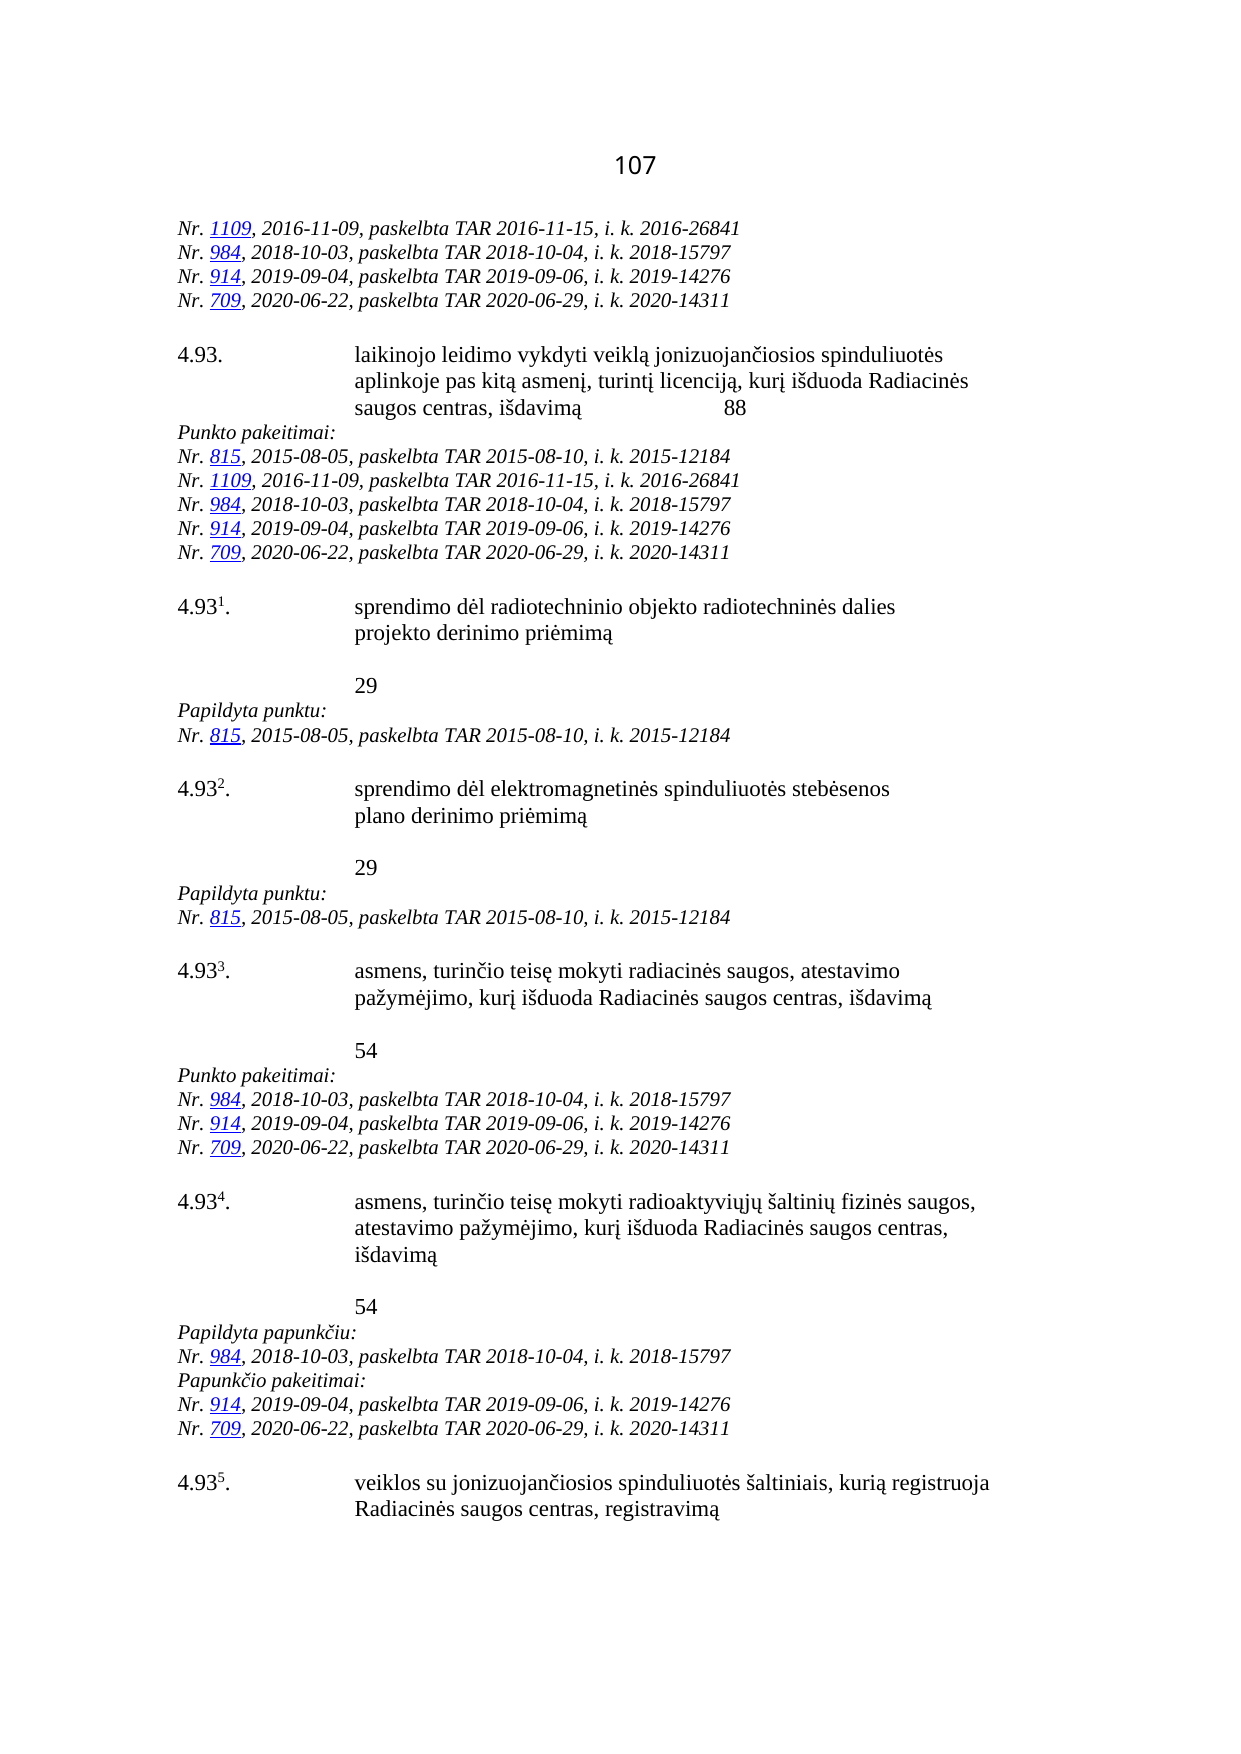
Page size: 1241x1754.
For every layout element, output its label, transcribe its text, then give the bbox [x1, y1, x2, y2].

text Papildyta papunkčiu: [177, 1320, 1093, 1344]
text Nr. 815, 2015-08-05, paskelbta TAR 2015-08-10, i. k. 2015-12184 [177, 905, 1093, 929]
text 4.935. veiklos su jonizuojančiosios spinduliuotės šaltiniais, kurią registruoja Radiacinės saugos centras, registravimą [177, 1469, 1004, 1522]
text 4.932. sprendimo dėl elektromagnetinės spinduliuotės stebėsenos [177, 775, 945, 802]
text Nr. 709, 2020-06-22, paskelbta TAR 2020-06-29, i. k. 2020-14311 [177, 1135, 1093, 1159]
text Nr. 984, 2018-10-03, paskelbta TAR 2018-10-04, i. k. 2018-15797 [177, 1344, 1093, 1368]
text 4.933. asmens, turinčio teisę mokyti radiacinės saugos, atestavimo pažymėjimo, kurį išduoda Radiacinės saugos centras, išdavimą 54 [177, 958, 1004, 1063]
text projekto derinimo priėmimą 29 [354, 619, 945, 698]
text 4.934. asmens, turinčio teisę mokyti radioaktyviųjų šaltinių fizinės saugos, atestavimo pažymėjimo, kurį išduoda Radiacinės saugos centras, išdavimą 54 [177, 1188, 1004, 1320]
text Nr. 984, 2018-10-03, paskelbta TAR 2018-10-04, i. k. 2018-15797 [177, 492, 1093, 516]
text Nr. 815, 2015-08-05, paskelbta TAR 2015-08-10, i. k. 2015-12184 [177, 722, 1093, 747]
text Nr. 1109, 2016-11-09, paskelbta TAR 2016-11-15, i. k. 2016-26841 [177, 468, 1093, 492]
text Nr. 815, 2015-08-05, paskelbta TAR 2015-08-10, i. k. 2015-12184 [177, 444, 1093, 468]
text Nr. 709, 2020-06-22, paskelbta TAR 2020-06-29, i. k. 2020-14311 [177, 540, 1093, 564]
text Papildyta punktu: [177, 881, 1093, 905]
text Nr. 914, 2019-09-04, paskelbta TAR 2019-09-06, i. k. 2019-14276 [177, 1392, 1093, 1416]
text Nr. 914, 2019-09-04, paskelbta TAR 2019-09-06, i. k. 2019-14276 [177, 516, 1093, 540]
text 4.931. sprendimo dėl radiotechninio objekto radiotechninės dalies [177, 593, 945, 619]
text Nr. 914, 2019-09-04, paskelbta TAR 2019-09-06, i. k. 2019-14276 [177, 264, 1093, 288]
text Nr. 709, 2020-06-22, paskelbta TAR 2020-06-29, i. k. 2020-14311 [177, 288, 1093, 312]
text Nr. 984, 2018-10-03, paskelbta TAR 2018-10-04, i. k. 2018-15797 [177, 240, 1093, 264]
text Punkto pakeitimai: [177, 1063, 1093, 1087]
text Punkto pakeitimai: [177, 420, 1093, 444]
text Nr. 709, 2020-06-22, paskelbta TAR 2020-06-29, i. k. 2020-14311 [177, 1416, 1093, 1440]
text Nr. 1109, 2016-11-09, paskelbta TAR 2016-11-15, i. k. 2016-26841 [177, 216, 1093, 240]
text Nr. 984, 2018-10-03, paskelbta TAR 2018-10-04, i. k. 2018-15797 [177, 1087, 1093, 1111]
text Nr. 914, 2019-09-04, paskelbta TAR 2019-09-06, i. k. 2019-14276 [177, 1111, 1093, 1135]
text Papunkčio pakeitimai: [177, 1368, 1093, 1392]
text 4.93. laikinojo leidimo vykdyti veiklą jonizuojančiosios spinduliuotės aplinkoje pas kitą asmenį, turintį licenciją, kurį išduoda Radiacinės saugos centras, išdavimą 88 [177, 341, 1004, 420]
text Papildyta punktu: [177, 698, 1093, 722]
text plano derinimo priėmimą 29 [354, 802, 945, 881]
